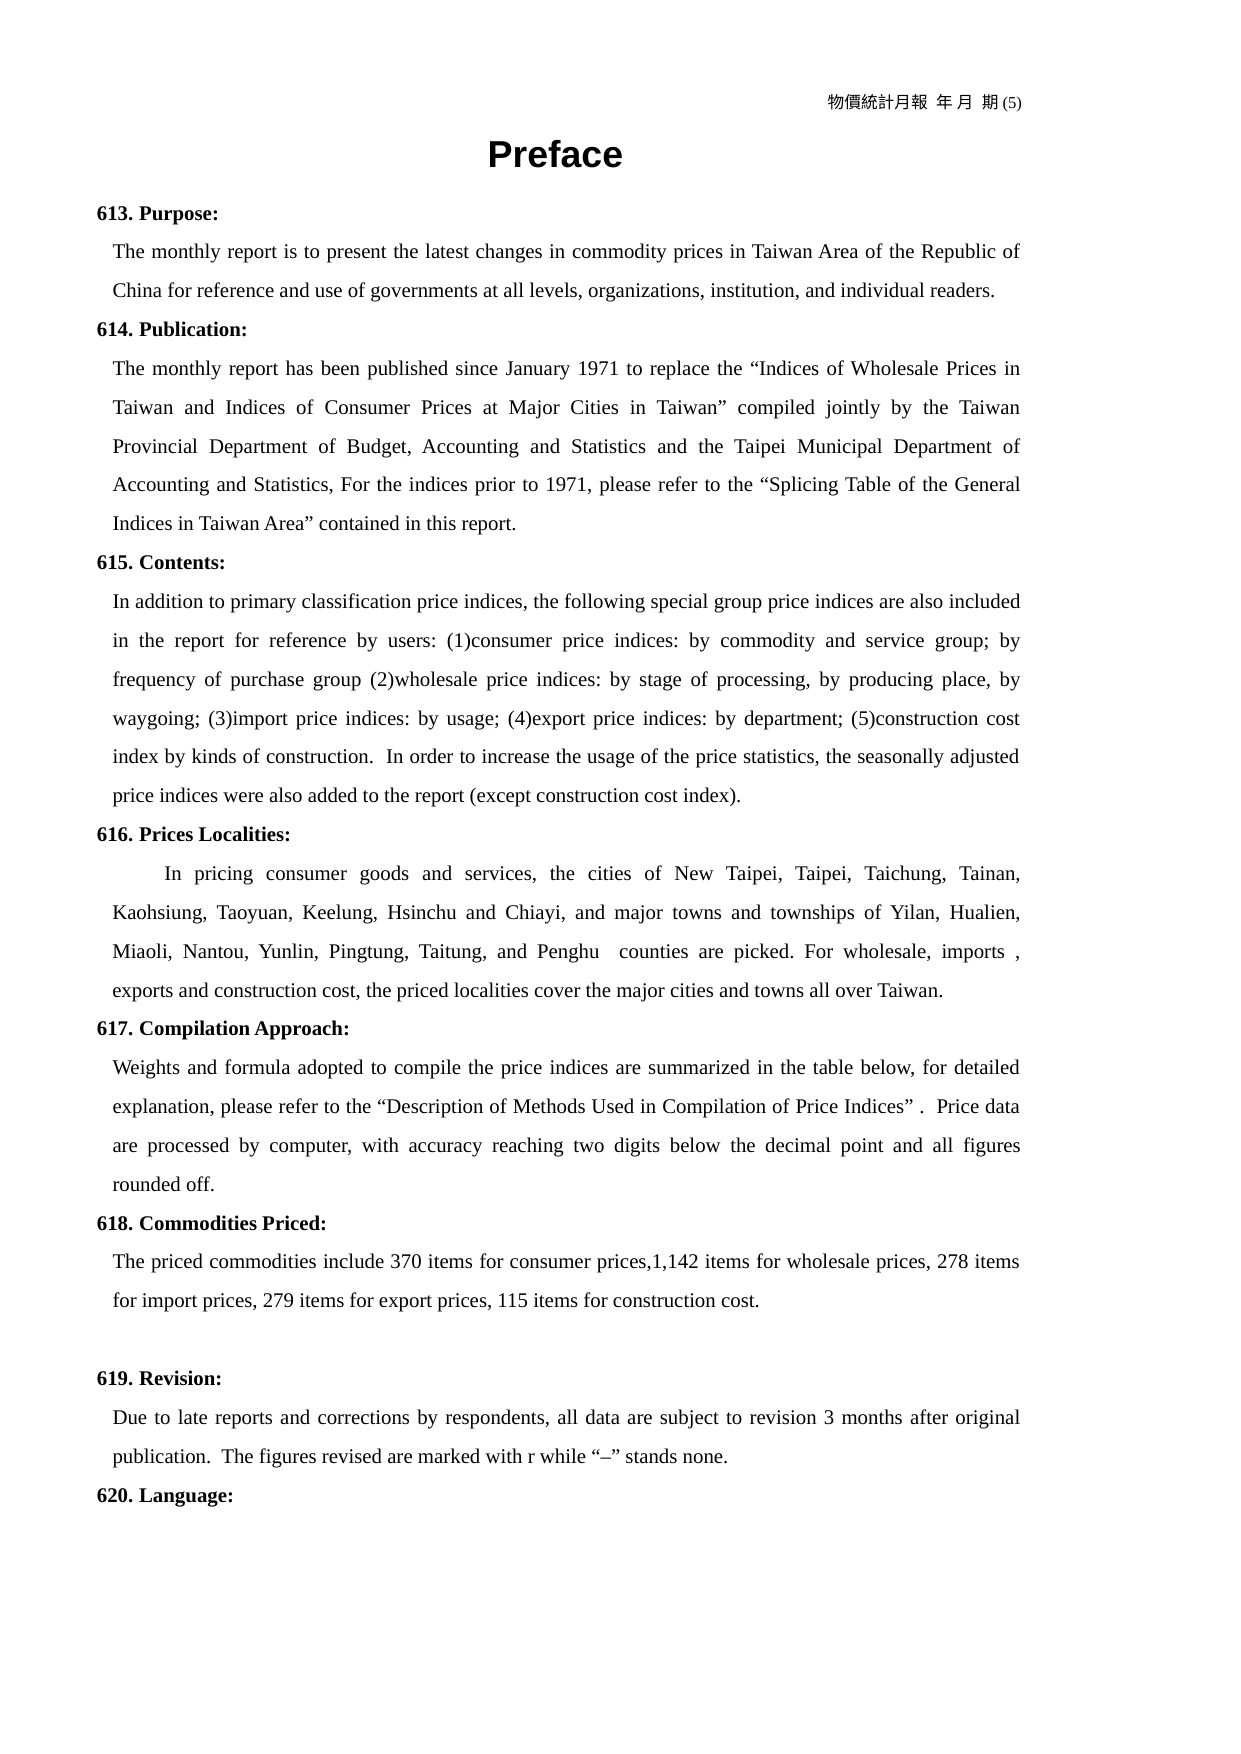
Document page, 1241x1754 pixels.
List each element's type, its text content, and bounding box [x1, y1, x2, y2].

list Commodities Priced: [97, 1204, 1022, 1243]
list Purpose: [97, 193, 1022, 232]
text In addition to primary classification price indices, the following special group price indices are also included in the report for reference by users: (1)consumer price indices: by commodity and service group; by frequency of purchase group (2)wholesale price indices: by stage of processing, by producing place, by waygoing; (3)import price indices: by usage; (4)export price indices: by department; (5)construction cost index by kinds of construction. In order to increase the usage of the price statistics, the seasonally adjusted price indices were also added to the report (except construction cost index). [112, 582, 1022, 815]
subtitle Preface [89, 116, 1022, 193]
list Prices Localities: [97, 815, 1022, 854]
text The monthly report is to present the latest changes in commodity prices in Taiwan Area of the Republic of China for reference and use of governments at all levels, organizations, institution, and individual readers. [112, 232, 1022, 310]
list Language: [97, 1476, 1022, 1514]
list Publication: [97, 310, 1022, 349]
text Due to late reports and corrections by respondents, all data are subject to revision 3 months after original publication. The figures revised are marked with r while “–” stands none. [112, 1398, 1022, 1476]
text In pricing consumer goods and services, the cities of New Taipei, Taipei, Taichung, Tainan, Kaohsiung, Taoyuan, Keelung, Hsinchu and Chiayi, and major towns and townships of Yilan, Hualien, Miaoli, Nantou, Yunlin, Pingtung, Taitung, and Penghu counties are picked. For wholesale, imports , exports and construction cost, the priced localities cover the major cities and towns all over Taiwan. [112, 854, 1022, 1009]
text The priced commodities include 370 items for consumer prices,1,142 items for wholesale prices, 278 items for import prices, 279 items for export prices, 115 items for construction cost. [112, 1243, 1022, 1320]
list Contents: [97, 543, 1022, 582]
list Compilation Approach: [97, 1009, 1022, 1048]
text Weights and formula adopted to compile the price indices are summarized in the table below, for detailed explanation, please refer to the “Description of Methods Used in Compilation of Price Indices” . Price data are processed by computer, with accuracy reaching two digits below the decimal point and all figures rounded off. [112, 1048, 1022, 1204]
text The monthly report has been published since January 1971 to replace the “Indices of Wholesale Prices in Taiwan and Indices of Consumer Prices at Major Cities in Taiwan” compiled jointly by the Taiwan Provincial Department of Budget, Accounting and Statistics and the Taipei Municipal Department of Accounting and Statistics, For the indices prior to 1971, please refer to the “Splicing Table of the General Indices in Taiwan Area” contained in this report. [112, 349, 1022, 543]
list Revision: [97, 1359, 1022, 1398]
